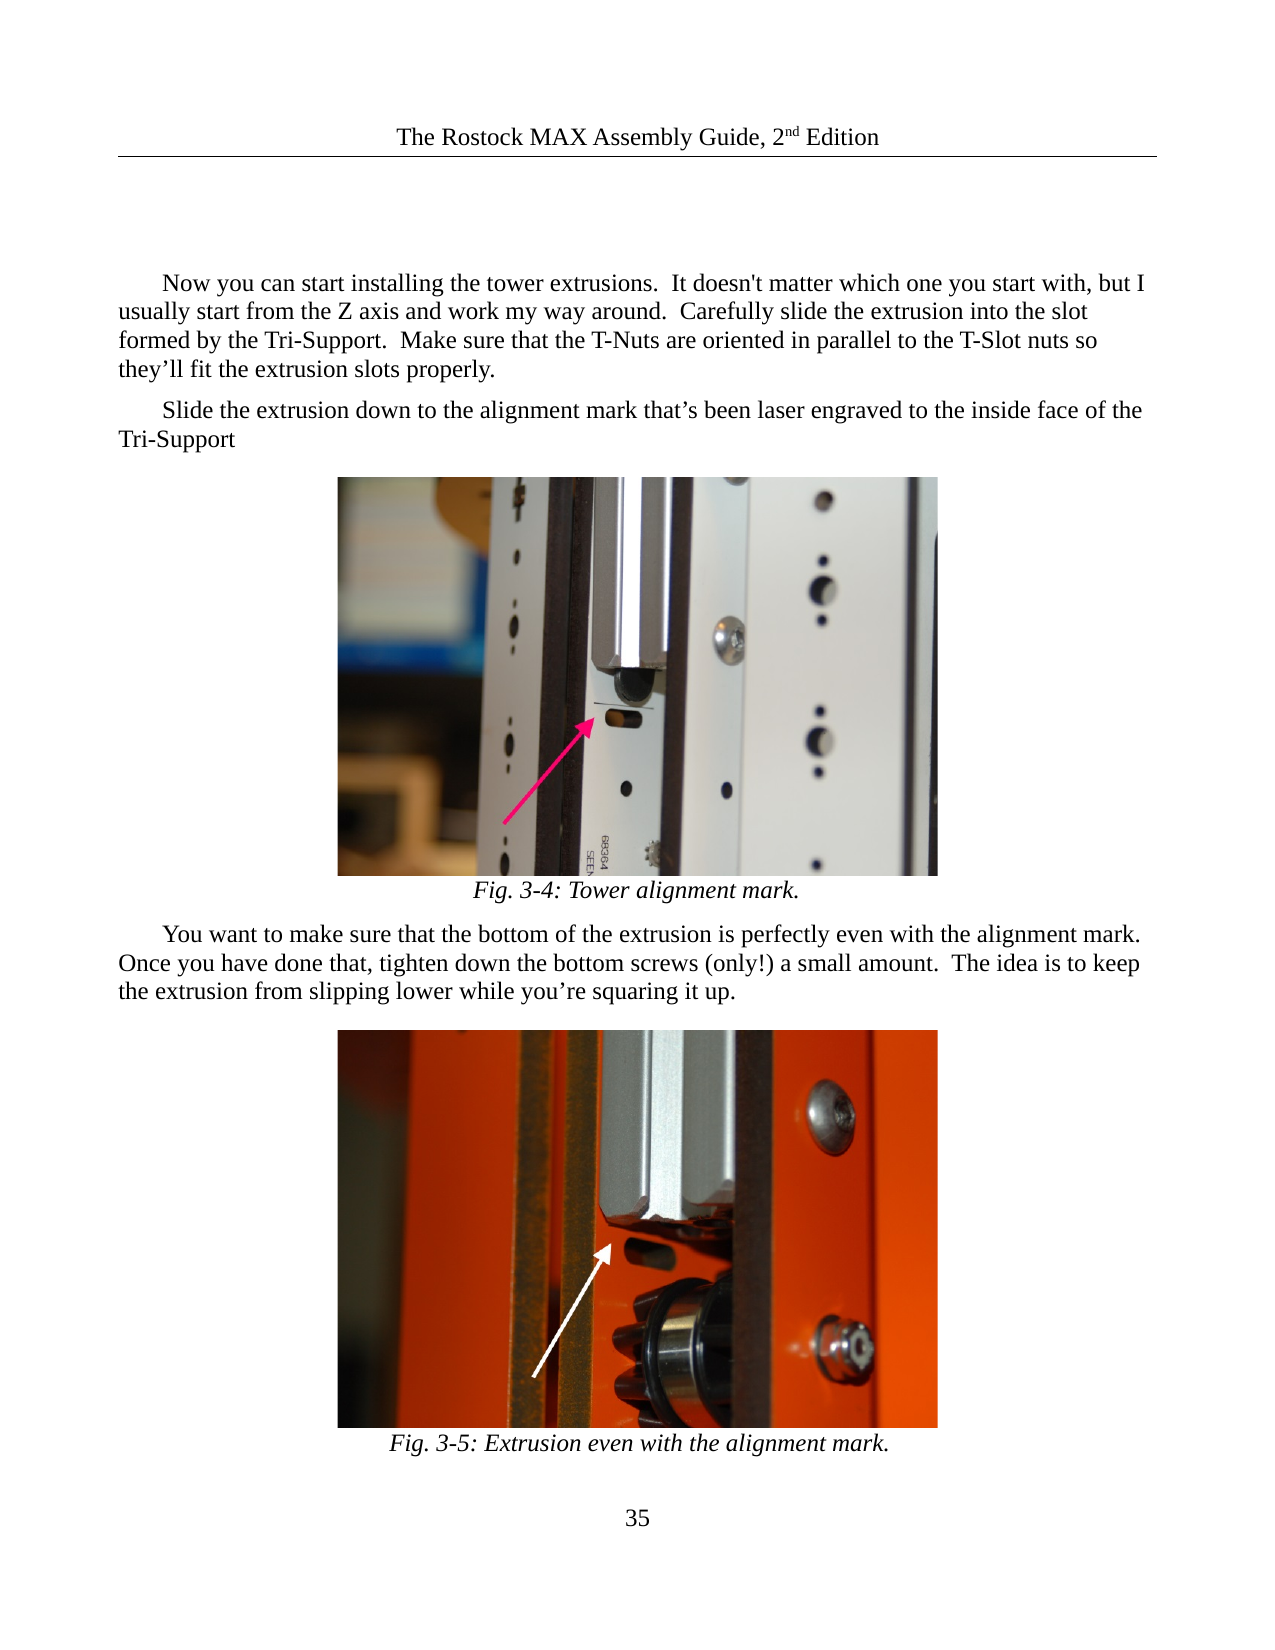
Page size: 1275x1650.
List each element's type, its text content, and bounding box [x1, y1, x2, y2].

picture [337, 1030, 938, 1428]
text You want to make sure that the bottom of the extrusion is perfectly even with the alignment mark. Once you have done that, tighten down the bottom screws (only!) a small amount. The idea is to keep the extrusion from slipping lower while you’re squaring it up. [118, 919, 1157, 1005]
picture [337, 477, 938, 876]
text Slide the extrusion down to the alignment mark that’s been laser engraved to the inside face of the Tri-Support [118, 395, 1157, 453]
text Fig. 3-4: Tower alignment mark. [337, 876, 937, 904]
text Now you can start installing the tower extrusions. It doesn't matter which one you start with, but I usually start from the Z axis and work my way around. Carefully slide the extrusion into the slot formed by the Tri-Support. Make sure that the T-Nuts are oriented in parallel to the T-Slot nuts so they’ll fit the extrusion slots properly. [118, 268, 1157, 383]
text Fig. 3-5: Extrusion even with the alignment mark. [337, 1428, 937, 1457]
